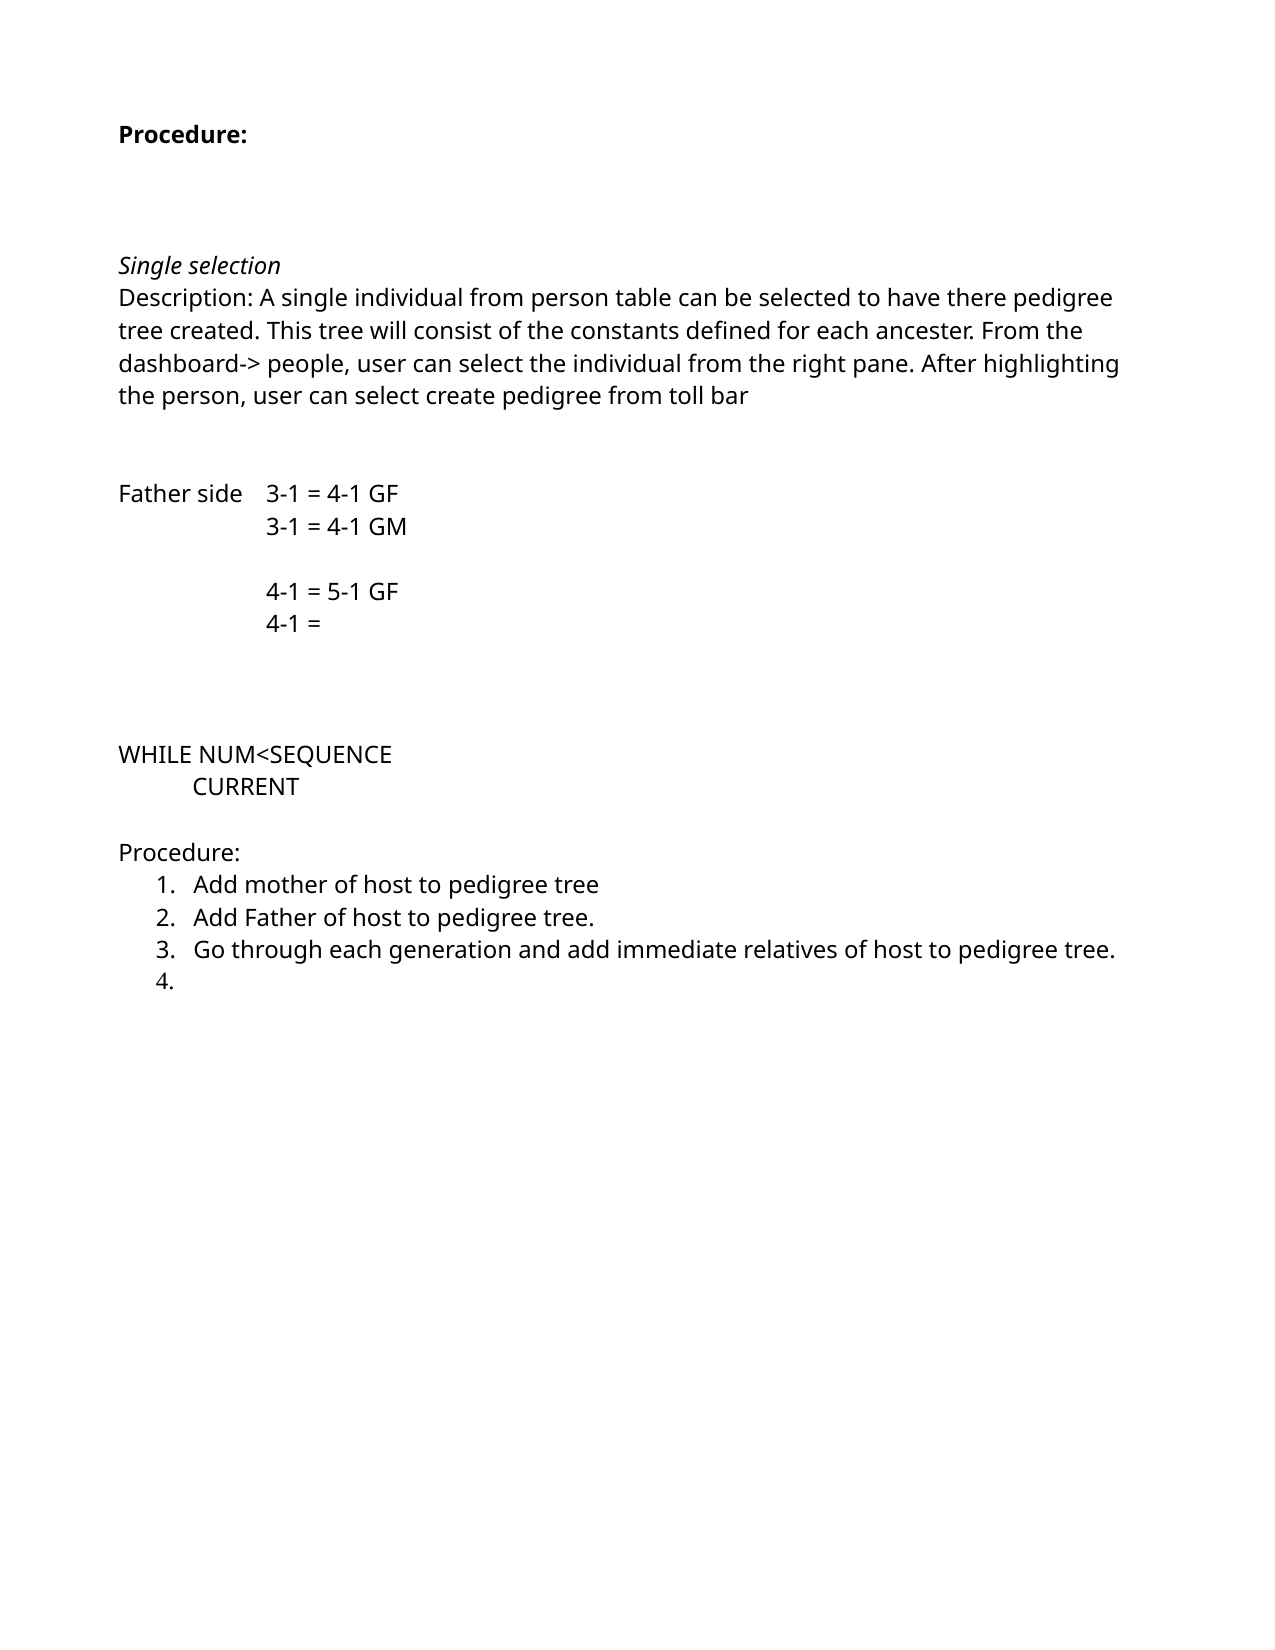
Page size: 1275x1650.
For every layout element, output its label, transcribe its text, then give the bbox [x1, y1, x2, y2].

text CURRENT [118, 770, 1157, 803]
text 3-1 = 4-1 GM [118, 509, 1157, 542]
text Single selection [118, 248, 1157, 281]
text 4-1 = [118, 607, 1157, 640]
text Procedure: [118, 118, 1157, 151]
text Procedure: [118, 835, 1157, 868]
text Description: A single individual from person table can be selected to have there pedigree tree created. This tree will consist of the constants defined for each ancester. From the dashboard-> people, user can select the individual from the right pane. After highlighting the person, user can select create pedigree from toll bar [118, 281, 1157, 412]
list Add mother of host to pedigree tree [156, 868, 1157, 901]
text WHILE NUM<SEQUENCE [118, 738, 1157, 770]
list Add Father of host to pedigree tree. [156, 901, 1157, 933]
list Go through each generation and add immediate relatives of host to pedigree tree. [156, 933, 1157, 966]
text Father side 3-1 = 4-1 GF [118, 477, 1157, 509]
text 4-1 = 5-1 GF [118, 574, 1157, 607]
